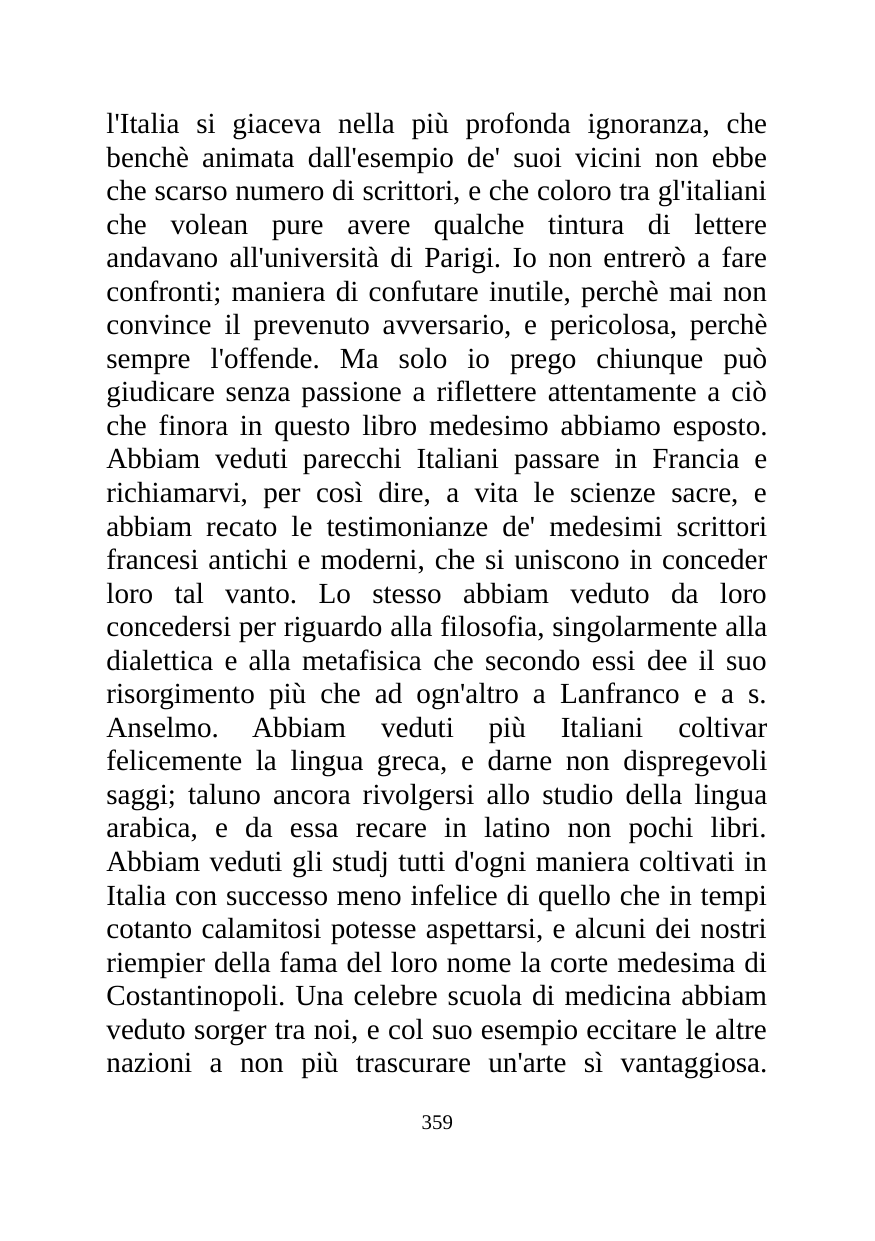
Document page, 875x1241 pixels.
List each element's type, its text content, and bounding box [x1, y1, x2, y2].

text l'Italia si giaceva nella più profonda ignoranza, che benchè animata dall'esempio de' suoi vicini non ebbe che scarso numero di scrittori, e che coloro tra gl'italiani che volean pure avere qualche tintura di lettere andavano all'università di Parigi. Io non entrerò a fare confronti; maniera di confutare inutile, perchè mai non convince il prevenuto avversario, e pericolosa, perchè sempre l'offende. Ma solo io prego chiunque può giudicare senza passione a riflettere attentamente a ciò che finora in questo libro medesimo abbiamo esposto. Abbiam veduti parecchi Italiani passare in Francia e richiamarvi, per così dire, a vita le scienze sacre, e abbiam recato le testimonianze de' medesimi scrittori francesi antichi e moderni, che si uniscono in conceder loro tal vanto. Lo stesso abbiam veduto da loro concedersi per riguardo alla filosofia, singolarmente alla dialettica e alla metafisica che secondo essi dee il suo risorgimento più che ad ogn'altro a Lanfranco e a s. Anselmo. Abbiam veduti più Italiani coltivar felicemente la lingua greca, e darne non dispregevoli saggi; taluno ancora rivolgersi allo studio della lingua arabica, e da essa recare in latino non pochi libri. Abbiam veduti gli studj tutti d'ogni maniera coltivati in Italia con successo meno infelice di quello che in tempi cotanto calamitosi potesse aspettarsi, e alcuni dei nostri riempier della fama del loro nome la corte medesima di Costantinopoli. Una celebre scuola di medicina abbiam veduto sorger tra noi, e col suo esempio eccitare le altre nazioni a non più trascurare un'arte sì vantaggiosa. [106, 106, 768, 1079]
